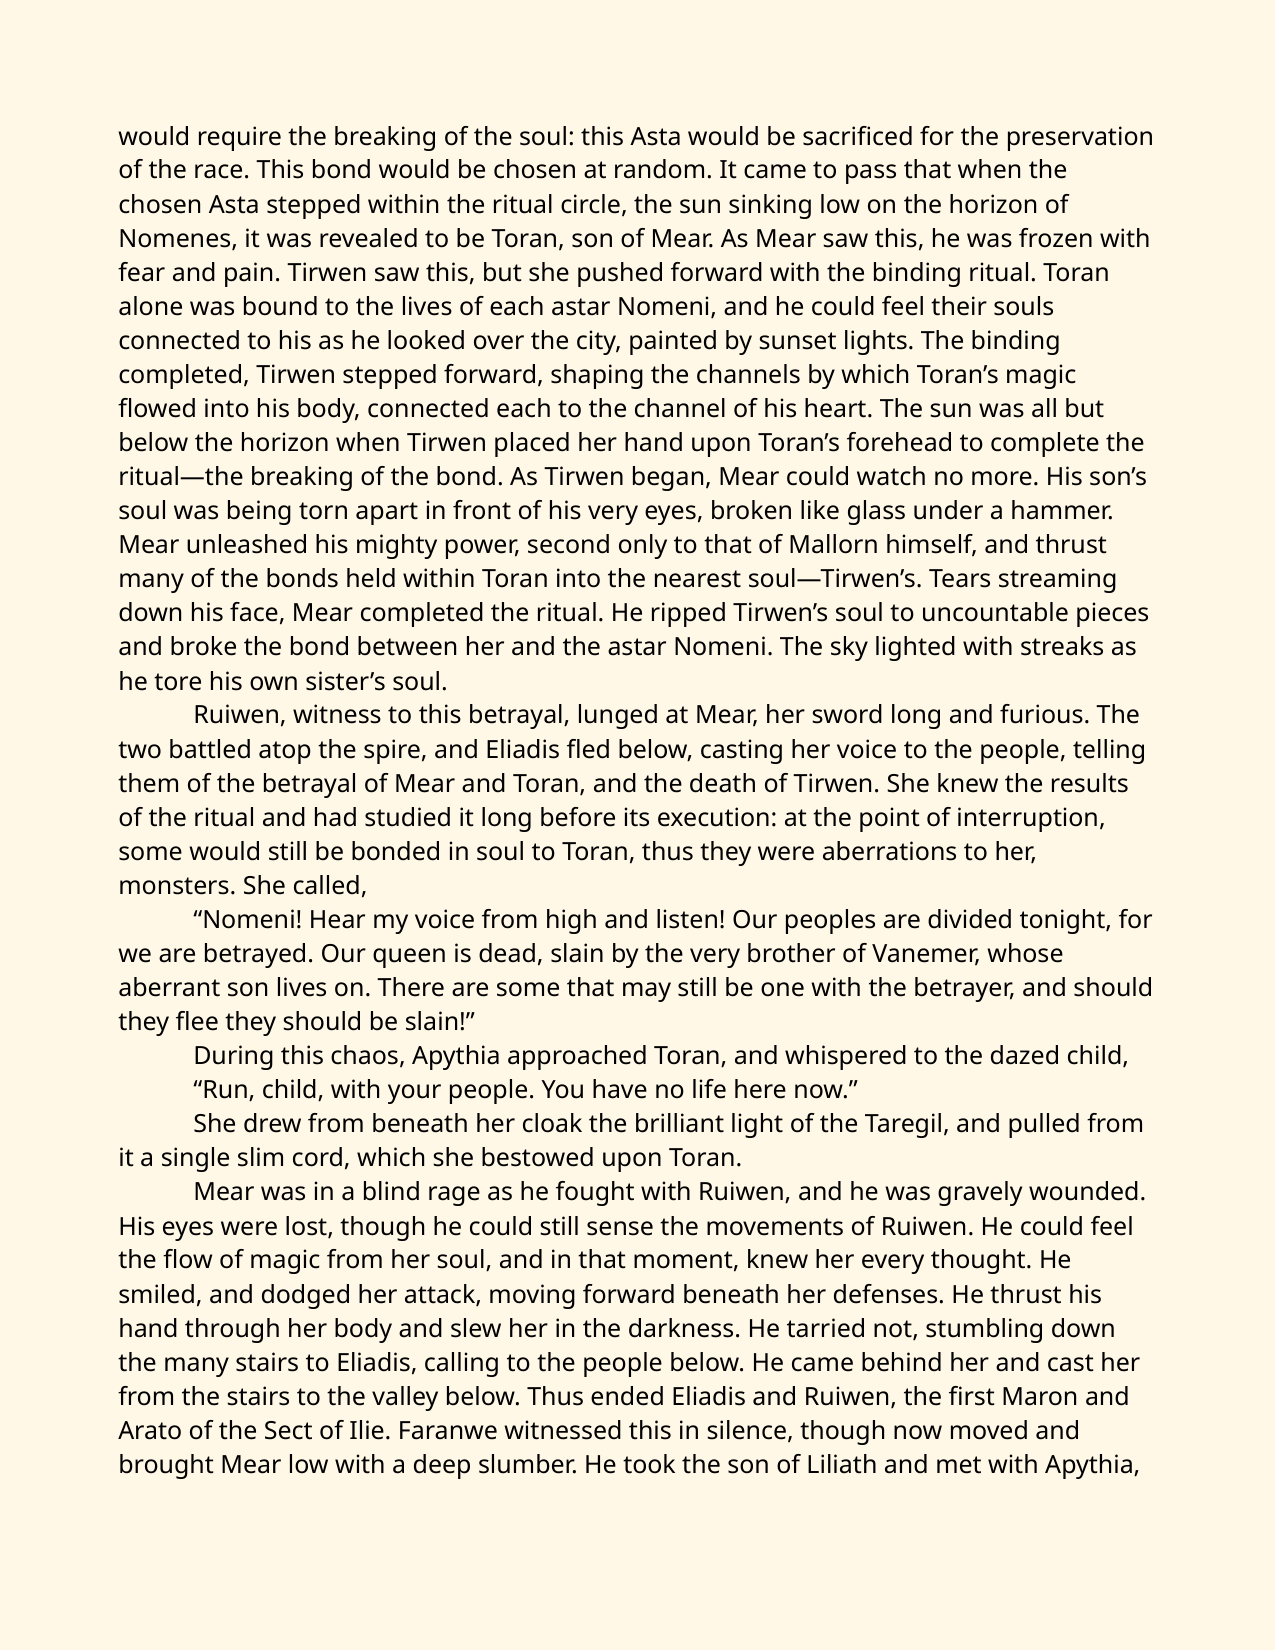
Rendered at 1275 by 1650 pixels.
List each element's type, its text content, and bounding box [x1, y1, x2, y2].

text During this chaos, Apythia approached Toran, and whispered to the dazed child, [118, 1038, 1157, 1072]
text “Nomeni! Hear my voice from high and listen! Our peoples are divided tonight, for we are betrayed. Our queen is dead, slain by the very brother of Vanemer, whose aberrant son lives on. There are some that may still be one with the betrayer, and should they flee they should be slain!” [118, 902, 1157, 1038]
text “Run, child, with your people. You have no life here now.” [118, 1072, 1157, 1106]
text She drew from beneath her cloak the brilliant light of the Taregil, and pulled from it a single slim cord, which she bestowed upon Toran. [118, 1106, 1157, 1174]
text Mear was in a blind rage as he fought with Ruiwen, and he was gravely wounded. His eyes were lost, though he could still sense the movements of Ruiwen. He could feel the flow of magic from her soul, and in that moment, knew her every thought. He smiled, and dodged her attack, moving forward beneath her defenses. He thrust his hand through her body and slew her in the darkness. He tarried not, stumbling down the many stairs to Eliadis, calling to the people below. He came behind her and cast her from the stairs to the valley below. Thus ended Eliadis and Ruiwen, the first Maron and Arato of the Sect of Ilie. Faranwe witnessed this in silence, though now moved and brought Mear low with a deep slumber. He took the son of Liliath and met with Apythia, [118, 1174, 1157, 1481]
text would require the breaking of the soul: this Asta would be sacrificed for the preservation of the race. This bond would be chosen at random. It came to pass that when the chosen Asta stepped within the ritual circle, the sun sinking low on the horizon of Nomenes, it was revealed to be Toran, son of Mear. As Mear saw this, he was frozen with fear and pain. Tirwen saw this, but she pushed forward with the binding ritual. Toran alone was bound to the lives of each astar Nomeni, and he could feel their souls connected to his as he looked over the city, painted by sunset lights. The binding completed, Tirwen stepped forward, shaping the channels by which Toran’s magic flowed into his body, connected each to the channel of his heart. The sun was all but below the horizon when Tirwen placed her hand upon Toran’s forehead to complete the ritual—the breaking of the bond. As Tirwen began, Mear could watch no more. His son’s soul was being torn apart in front of his very eyes, broken like glass under a hammer. Mear unleashed his mighty power, second only to that of Mallorn himself, and thrust many of the bonds held within Toran into the nearest soul—Tirwen’s. Tears streaming down his face, Mear completed the ritual. He ripped Tirwen’s soul to uncountable pieces and broke the bond between her and the astar Nomeni. The sky lighted with streaks as he tore his own sister’s soul. [118, 118, 1157, 697]
text Ruiwen, witness to this betrayal, lunged at Mear, her sword long and furious. The two battled atop the spire, and Eliadis fled below, casting her voice to the people, telling them of the betrayal of Mear and Toran, and the death of Tirwen. She knew the results of the ritual and had studied it long before its execution: at the point of interruption, some would still be bonded in soul to Toran, thus they were aberrations to her, monsters. She called, [118, 697, 1157, 902]
